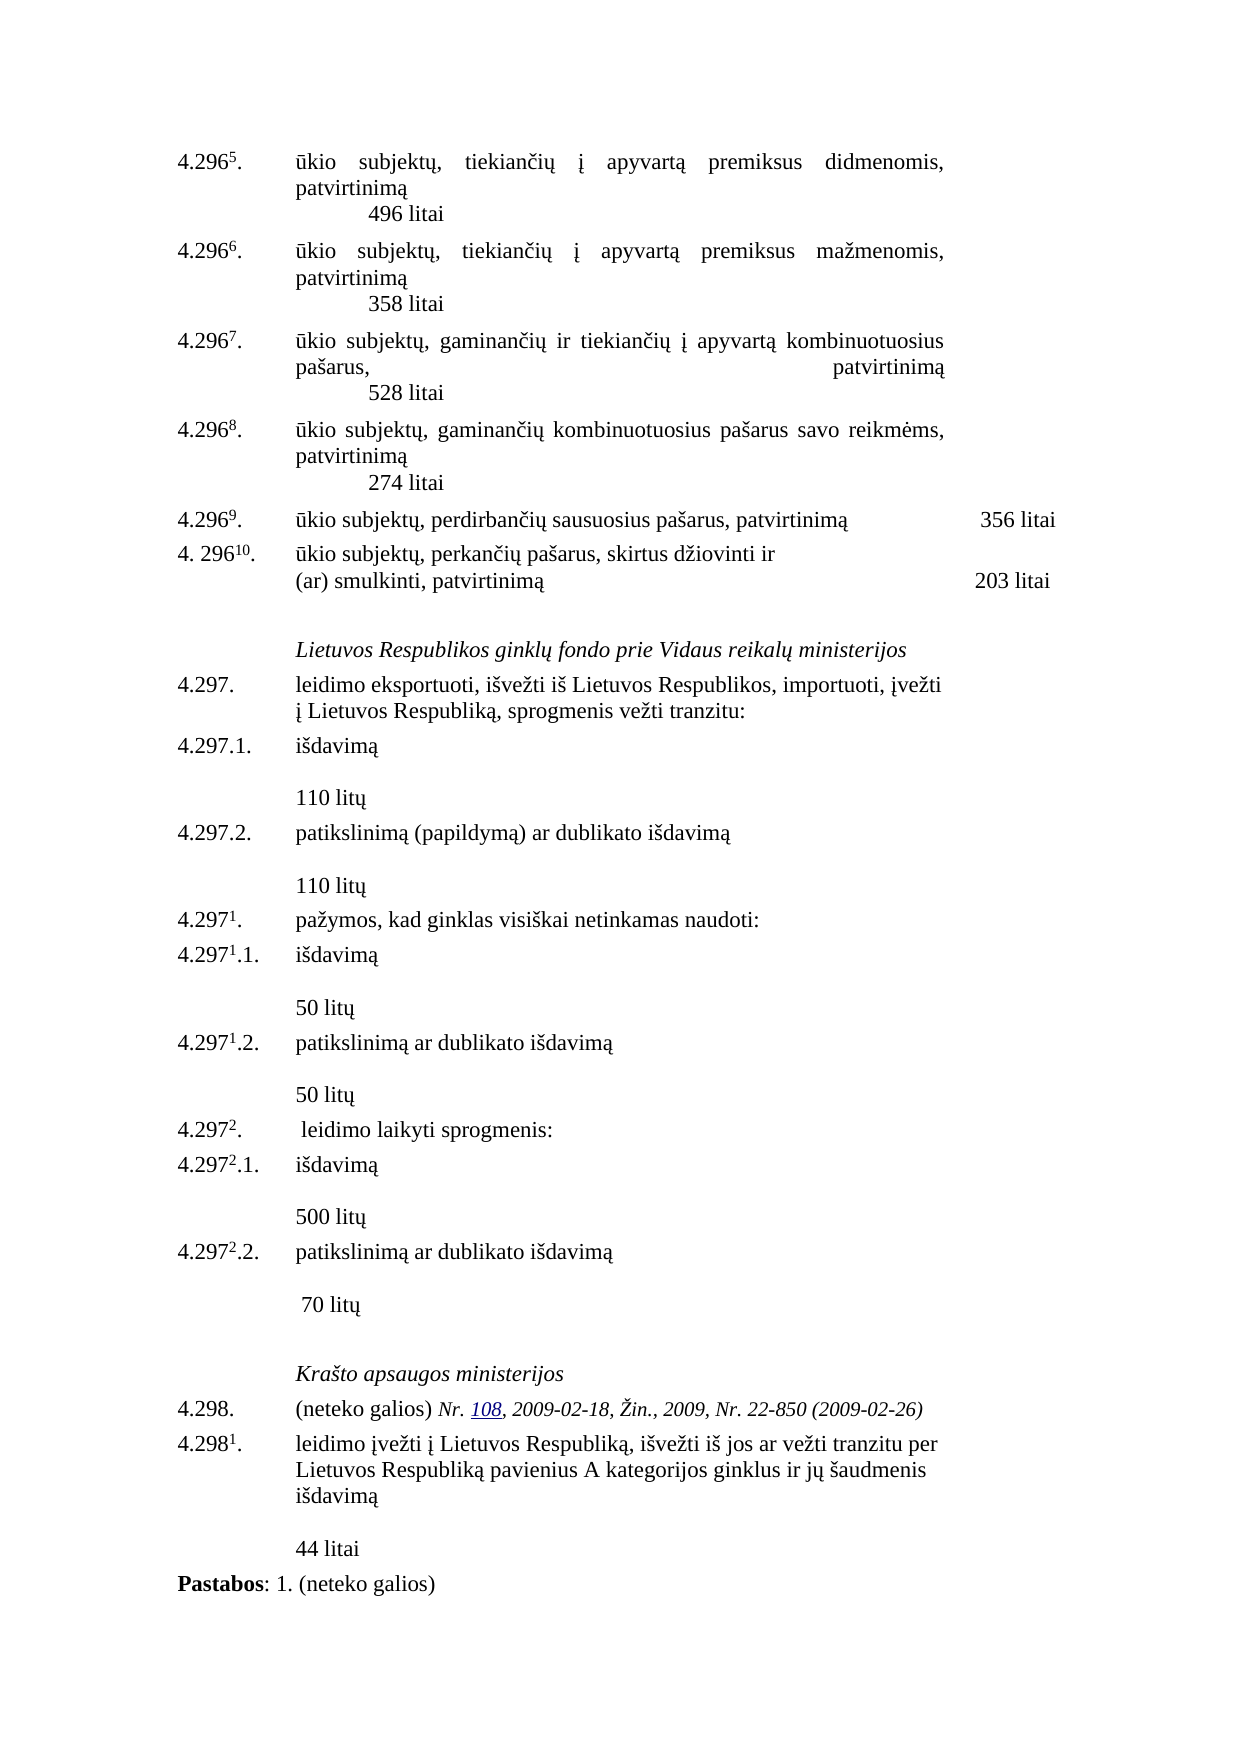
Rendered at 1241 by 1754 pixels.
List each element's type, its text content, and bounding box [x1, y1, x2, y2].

text Lietuvos Respublikos ginklų fondo prie Vidaus reikalų ministerijos [295, 636, 924, 662]
text 4.297. leidimo eksportuoti, išvežti iš Lietuvos Respublikos, importuoti, įvežti į Lietuvos Respubliką, sprogmenis vežti tranzitu: [177, 671, 945, 723]
text 4.2972.1. išdavimą 500 litų [177, 1151, 945, 1230]
text 4.2972.2. patikslinimą ar dublikato išdavimą 70 litų [177, 1238, 945, 1317]
text 4.2971.2. patikslinimą ar dublikato išdavimą 50 litų [177, 1029, 930, 1108]
text 4.2966. ūkio subjektų, tiekiančių į apyvartą premiksus mažmenomis, patvirtinimą 358 litai [177, 237, 945, 316]
text Krašto apsaugos ministerijos [177, 1360, 945, 1387]
text 4.297.1. išdavimą 110 litų [177, 732, 945, 811]
text 4.2971.1. išdavimą 50 litų [177, 941, 930, 1020]
text 4.2969. ūkio subjektų, perdirbančių sausuosius pašarus, patvirtinimą 356 litai [177, 506, 1122, 532]
text 4.2981. leidimo įvežti į Lietuvos Respubliką, išvežti iš jos ar vežti tranzitu per Lietuvos Respubliką pavienius A kategorijos ginklus ir jų šaudmenis išdavimą 44 litai [177, 1429, 945, 1561]
text 4.2968. ūkio subjektų, gaminančių kombinuotuosius pašarus savo reikmėms, patvirtinimą 274 litai [177, 416, 945, 495]
text 4. 29610. ūkio subjektų, perkančių pašarus, skirtus džiovinti ir (ar) smulkinti, patvirtinimą 203 litai [177, 540, 1122, 593]
text Pastabos: 1. (neteko galios) [177, 1570, 1122, 1596]
text 4.2965. ūkio subjektų, tiekiančių į apyvartą premiksus didmenomis, patvirtinimą 496 litai [177, 148, 945, 227]
text 4.2972. leidimo laikyti sprogmenis: [177, 1116, 945, 1142]
text 4.298. (neteko galios) Nr. 108, 2009-02-18, Žin., 2009, Nr. 22-850 (2009-02-26) [177, 1395, 1122, 1421]
text 4.2971. pažymos, kad ginklas visiškai netinkamas naudoti: [177, 907, 930, 933]
text 4.2967. ūkio subjektų, gaminančių ir tiekiančių į apyvartą kombinuotuosius pašarus, patvirtinimą 528 litai [177, 327, 945, 406]
text 4.297.2. patikslinimą (papildymą) ar dublikato išdavimą 110 litų [177, 819, 945, 898]
